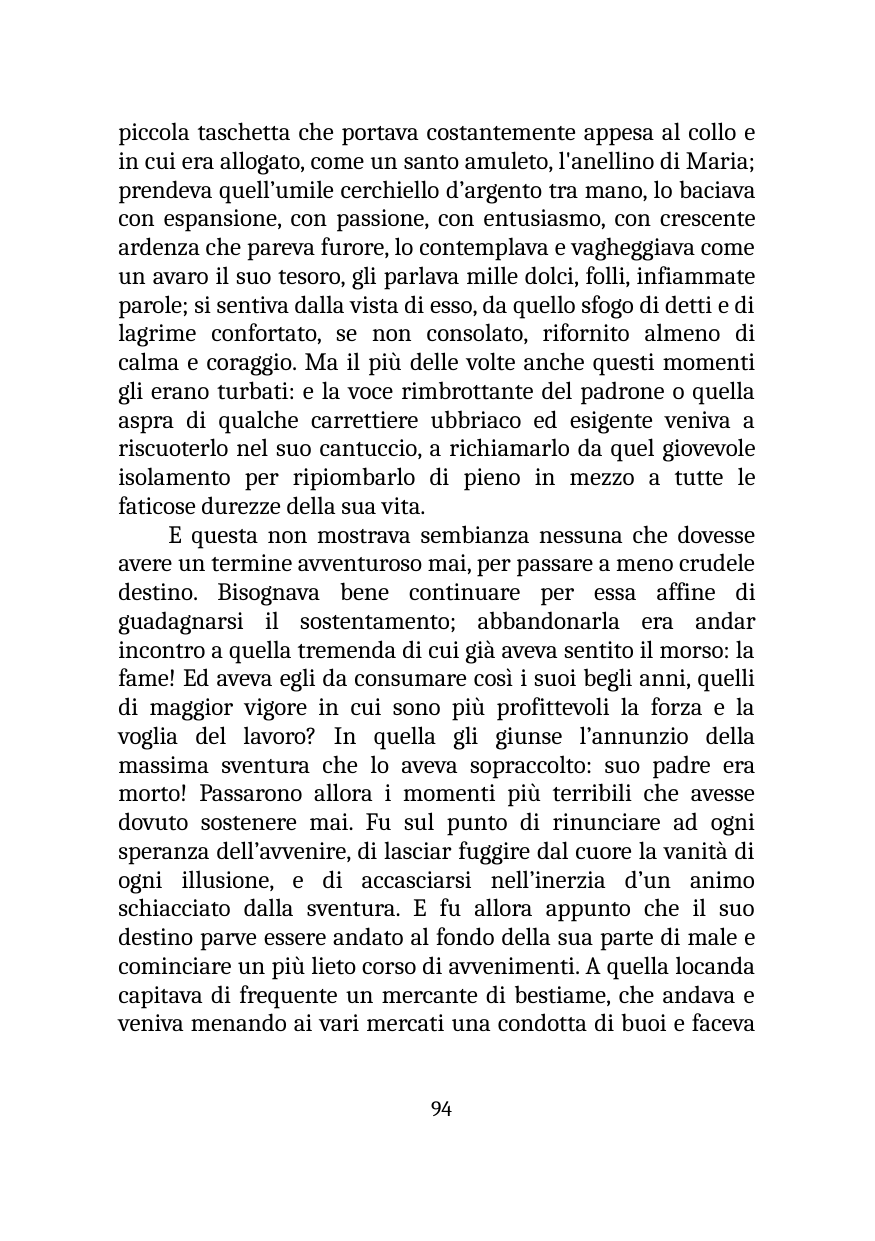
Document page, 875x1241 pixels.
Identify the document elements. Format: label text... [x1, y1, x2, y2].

text E questa non mostrava sembianza nessuna che dovesse avere un termine avventuroso mai, per passare a meno crudele destino. Bisognava bene continuare per essa affine di guadagnarsi il sostentamento; abbandonarla era andar incontro a quella tremenda di cui già aveva sentito il morso: la fame! Ed aveva egli da consumare così i suoi begli anni, quelli di maggior vigore in cui sono più profittevoli la forza e la voglia del lavoro? In quella gli giunse l’annunzio della massima sventura che lo aveva sopraccolto: suo padre era morto! Passarono allora i momenti più terribili che avesse dovuto sostenere mai. Fu sul punto di rinunciare ad ogni speranza dell’avvenire, di lasciar fuggire dal cuore la vanità di ogni illusione, e di accasciarsi nell’inerzia d’un animo schiacciato dalla sventura. E fu allora appunto che il suo destino parve essere andato al fondo della sua parte di male e cominciare un più lieto corso di avvenimenti. A quella locanda capitava di frequente un mercante di bestiame, che andava e veniva menando ai vari mercati una condotta di buoi e faceva [118, 521, 756, 1038]
text piccola taschetta che portava costantemente appesa al collo e in cui era allogato, come un santo amuleto, l'anellino di Maria; prendeva quell’umile cerchiello d’argento tra mano, lo baciava con espansione, con passione, con entusiasmo, con crescente ardenza che pareva furore, lo contemplava e vagheggiava come un avaro il suo tesoro, gli parlava mille dolci, folli, infiammate parole; si sentiva dalla vista di esso, da quello sfogo di detti e di lagrime confortato, se non consolato, rifornito almeno di calma e coraggio. Ma il più delle volte anche questi momenti gli erano turbati: e la voce rimbrottante del padrone o quella aspra di qualche carrettiere ubbriaco ed esigente veniva a riscuoterlo nel suo cantuccio, a richiamarlo da quel giovevole isolamento per ripiombarlo di pieno in mezzo a tutte le faticose durezze della sua vita. [118, 118, 756, 521]
